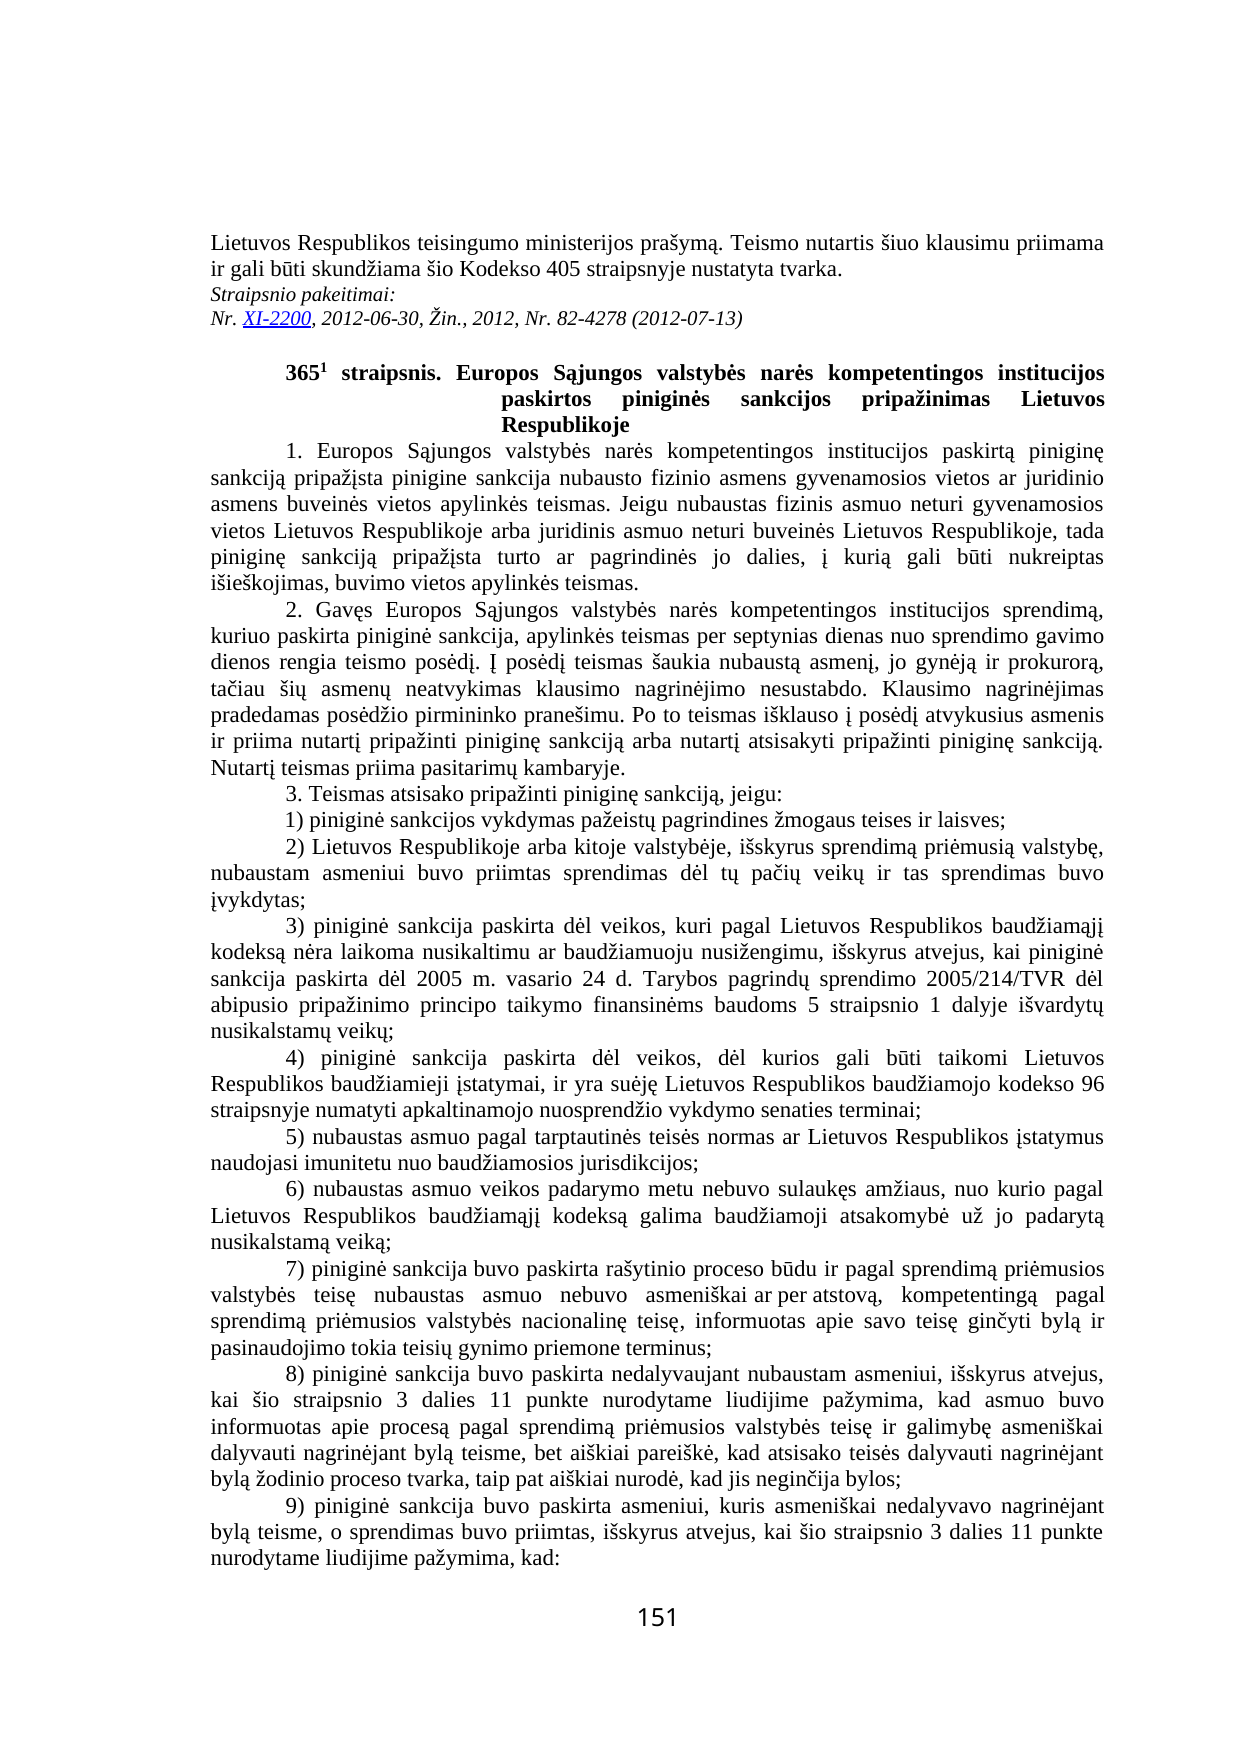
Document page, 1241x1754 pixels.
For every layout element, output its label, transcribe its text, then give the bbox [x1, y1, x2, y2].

text 3. Teismas atsisako pripažinti piniginę sankciją, jeigu: [210, 780, 1105, 807]
text 8) piniginė sankcija buvo paskirta nedalyvaujant nubaustam asmeniui, išskyrus atvejus, kai šio straipsnio 3 dalies 11 punkte nurodytame liudijime pažymima, kad asmuo buvo informuotas apie procesą pagal sprendimą priėmusios valstybės teisę ir galimybę asmeniškai dalyvauti nagrinėjant bylą teisme, bet aiškiai pareiškė, kad atsisako teisės dalyvauti nagrinėjant bylą žodinio proceso tvarka, taip pat aiškiai nurodė, kad jis neginčija bylos; [210, 1360, 1105, 1492]
text 9) piniginė sankcija buvo paskirta asmeniui, kuris asmeniškai nedalyvavo nagrinėjant bylą teisme, o sprendimas buvo priimtas, išskyrus atvejus, kai šio straipsnio 3 dalies 11 punkte nurodytame liudijime pažymima, kad: [210, 1492, 1105, 1571]
text 7) piniginė sankcija buvo paskirta rašytinio proceso būdu ir pagal sprendimą priėmusios valstybės teisę nubaustas asmuo nebuvo asmeniškai ar per atstovą, kompetentingą pagal sprendimą priėmusios valstybės nacionalinę teisę, informuotas apie savo teisę ginčyti bylą ir pasinaudojimo tokia teisių gynimo priemone terminus; [210, 1254, 1105, 1360]
text 5) nubaustas asmuo pagal tarptautinės teisės normas ar Lietuvos Respublikos įstatymus naudojasi imunitetu nuo baudžiamosios jurisdikcijos; [210, 1123, 1105, 1176]
text 2. Gavęs Europos Sąjungos valstybės narės kompetentingos institucijos sprendimą, kuriuo paskirta piniginė sankcija, apylinkės teismas per septynias dienas nuo sprendimo gavimo dienos rengia teismo posėdį. Į posėdį teismas šaukia nubaustą asmenį, jo gynėją ir prokurorą, tačiau šių asmenų neatvykimas klausimo nagrinėjimo nesustabdo. Klausimo nagrinėjimas pradedamas posėdžio pirmininko pranešimu. Po to teismas išklauso į posėdį atvykusius asmenis ir priima nutartį pripažinti piniginę sankciją arba nutartį atsisakyti pripažinti piniginę sankciją. Nutartį teismas priima pasitarimų kambaryje. [210, 596, 1105, 780]
text Straipsnio pakeitimai: [210, 282, 1105, 306]
text Nr. XI-2200, 2012-06-30, Žin., 2012, Nr. 82-4278 (2012-07-13) [210, 306, 1105, 330]
text 1) piniginė sankcijos vykdymas pažeistų pagrindines žmogaus teises ir laisves; [210, 807, 1105, 833]
text 1. Europos Sąjungos valstybės narės kompetentingos institucijos paskirtą piniginę sankciją pripažįsta pinigine sankcija nubausto fizinio asmens gyvenamosios vietos ar juridinio asmens buveinės vietos apylinkės teismas. Jeigu nubaustas fizinis asmuo neturi gyvenamosios vietos Lietuvos Respublikoje arba juridinis asmuo neturi buveinės Lietuvos Respublikoje, tada piniginę sankciją pripažįsta turto ar pagrindinės jo dalies, į kurią gali būti nukreiptas išieškojimas, buvimo vietos apylinkės teismas. [210, 438, 1105, 596]
text 3) piniginė sankcija paskirta dėl veikos, kuri pagal Lietuvos Respublikos baudžiamąjį kodeksą nėra laikoma nusikaltimu ar baudžiamuoju nusižengimu, išskyrus atvejus, kai piniginė sankcija paskirta dėl 2005 m. vasario 24 d. Tarybos pagrindų sprendimo 2005/214/TVR dėl abipusio pripažinimo principo taikymo finansinėms baudoms 5 straipsnio 1 dalyje išvardytų nusikalstamų veikų; [210, 912, 1105, 1044]
text 2) Lietuvos Respublikoje arba kitoje valstybėje, išskyrus sprendimą priėmusią valstybę, nubaustam asmeniui buvo priimtas sprendimas dėl tų pačių veikų ir tas sprendimas buvo įvykdytas; [210, 833, 1105, 912]
text 3651 straipsnis. Europos Sąjungos valstybės narės kompetentingos institucijos paskirtos piniginės sankcijos pripažinimas Lietuvos Respublikoje [285, 358, 1105, 438]
text 4) piniginė sankcija paskirta dėl veikos, dėl kurios gali būti taikomi Lietuvos Respublikos baudžiamieji įstatymai, ir yra suėję Lietuvos Respublikos baudžiamojo kodekso 96 straipsnyje numatyti apkaltinamojo nuosprendžio vykdymo senaties terminai; [210, 1044, 1105, 1123]
text 6) nubaustas asmuo veikos padarymo metu nebuvo sulaukęs amžiaus, nuo kurio pagal Lietuvos Respublikos baudžiamąjį kodeksą galima baudžiamoji atsakomybė už jo padarytą nusikalstamą veiką; [210, 1176, 1105, 1254]
text Lietuvos Respublikos teisingumo ministerijos prašymą. Teismo nutartis šiuo klausimu priimama ir gali būti skundžiama šio Kodekso 405 straipsnyje nustatyta tvarka. [210, 229, 1105, 282]
